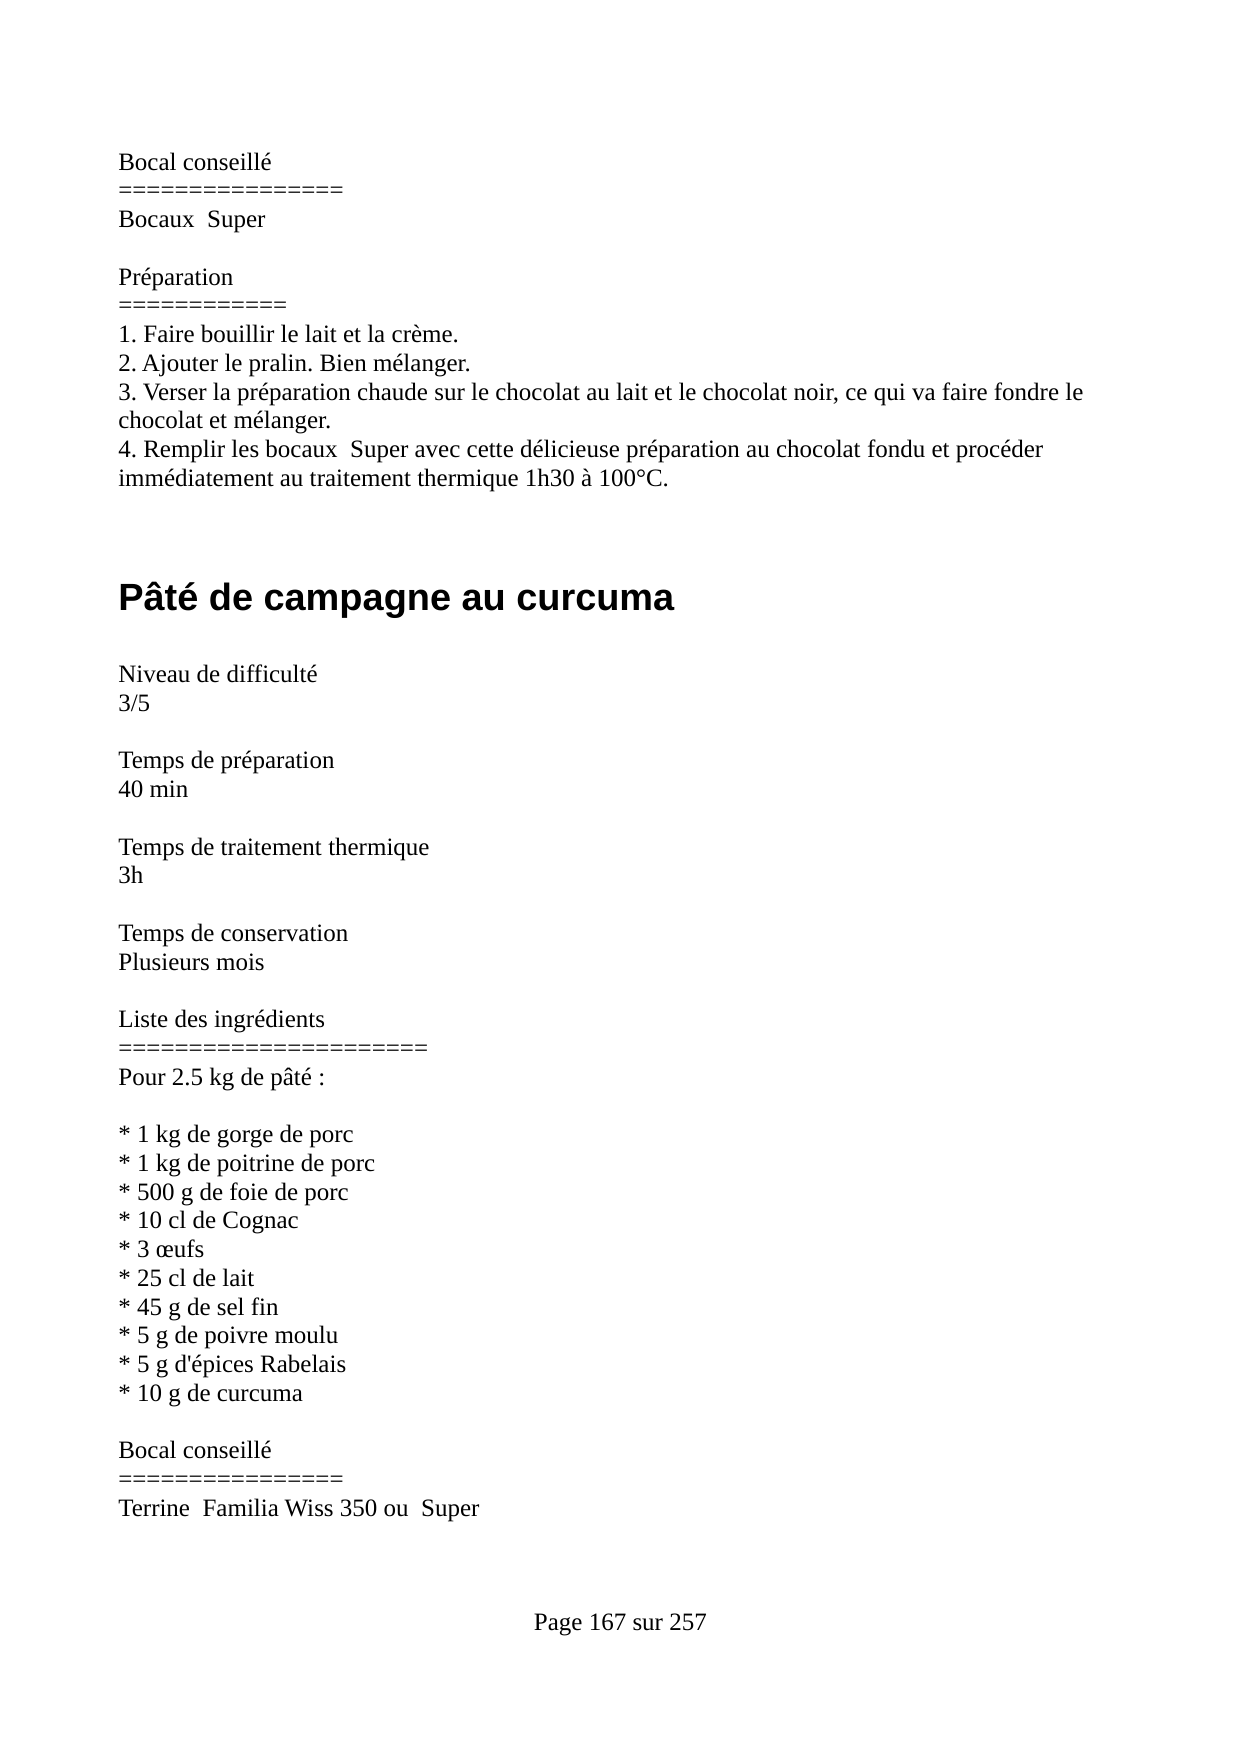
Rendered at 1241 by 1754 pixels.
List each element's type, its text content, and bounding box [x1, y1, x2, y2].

text ================ [118, 176, 1122, 204]
text Niveau de difficulté [118, 659, 1122, 688]
text Bocal conseillé [118, 147, 1122, 176]
text * 25 cl de lait [118, 1263, 1122, 1292]
text Bocaux Super [118, 204, 1122, 233]
text 40 min [118, 774, 1122, 803]
text Temps de préparation [118, 746, 1122, 774]
text 4. Remplir les bocaux Super avec cette délicieuse préparation au chocolat fondu et procéder immédiatement au traitement thermique 1h30 à 100°C. [118, 434, 1122, 492]
text * 45 g de sel fin [118, 1292, 1122, 1321]
text Temps de conservation [118, 918, 1122, 947]
text Préparation [118, 262, 1122, 291]
text ====================== [118, 1033, 1122, 1062]
text 3. Verser la préparation chaude sur le chocolat au lait et le chocolat noir, ce qui va faire fondre le chocolat et mélanger. [118, 377, 1122, 434]
subtitle Pâté de campagne au curcuma [118, 574, 1122, 618]
text 3/5 [118, 688, 1122, 717]
text * 10 cl de Cognac [118, 1206, 1122, 1234]
text Pour 2.5 kg de pâté : [118, 1062, 1122, 1091]
text * 5 g de poivre moulu [118, 1321, 1122, 1349]
text 3h [118, 861, 1122, 889]
text Liste des ingrédients [118, 1004, 1122, 1033]
text * 5 g d'épices Rabelais [118, 1349, 1122, 1378]
text * 3 œufs [118, 1234, 1122, 1263]
text Terrine Familia Wiss 350 ou Super [118, 1493, 1122, 1522]
text ============ [118, 291, 1122, 319]
text * 1 kg de poitrine de porc [118, 1148, 1122, 1177]
text 1. Faire bouillir le lait et la crème. [118, 319, 1122, 348]
text * 1 kg de gorge de porc [118, 1119, 1122, 1148]
text ================ [118, 1464, 1122, 1493]
text Temps de traitement thermique [118, 832, 1122, 861]
text * 500 g de foie de porc [118, 1177, 1122, 1206]
text Bocal conseillé [118, 1436, 1122, 1464]
text Plusieurs mois [118, 947, 1122, 976]
text 2. Ajouter le pralin. Bien mélanger. [118, 348, 1122, 377]
text * 10 g de curcuma [118, 1378, 1122, 1407]
